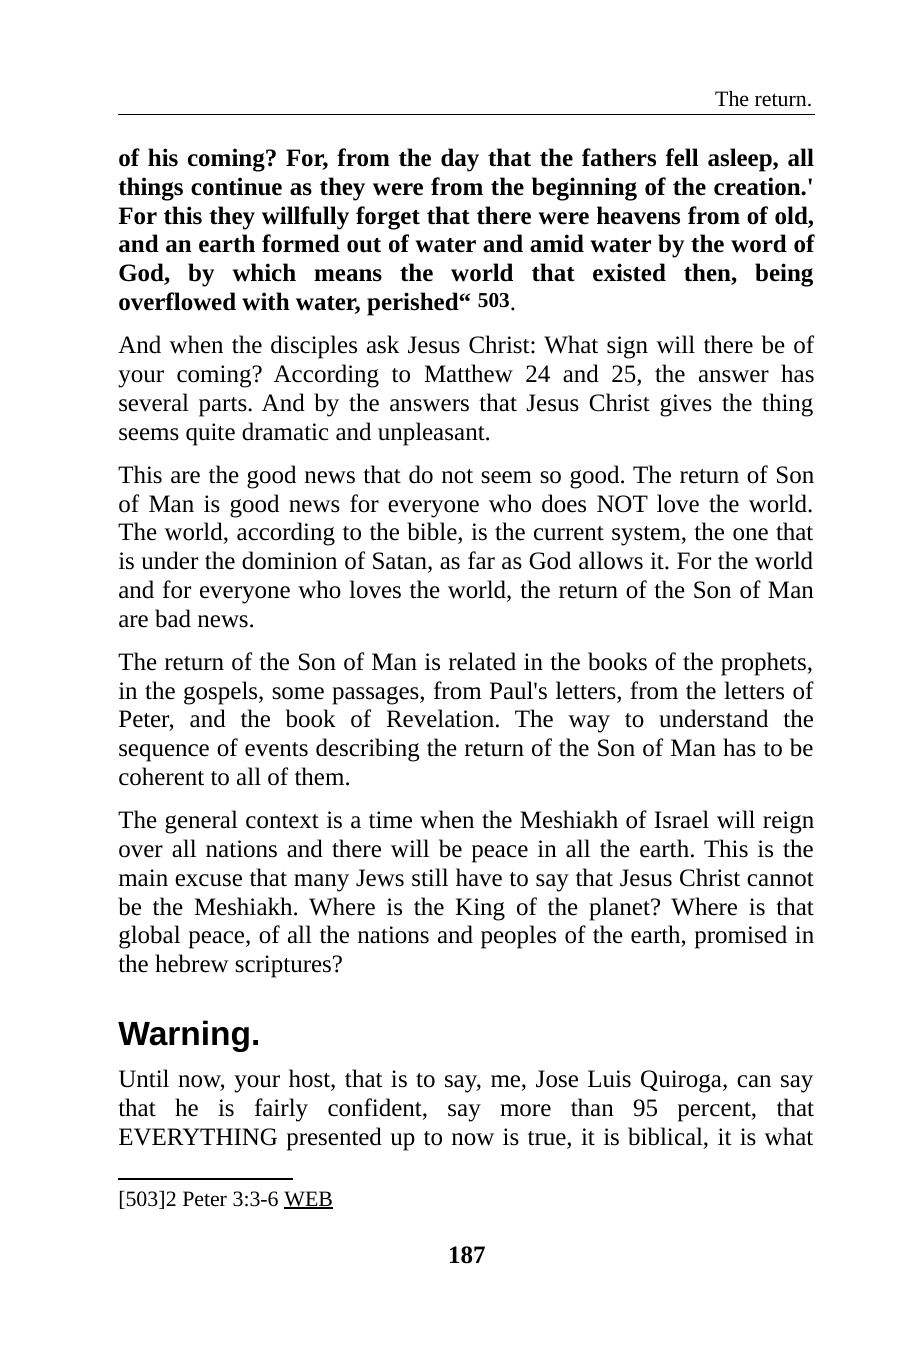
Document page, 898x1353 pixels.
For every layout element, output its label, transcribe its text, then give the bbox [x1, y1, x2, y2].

text This are the good news that do not seem so good. The return of Son of Man is good news for everyone who does NOT love the world. The world, according to the bible, is the current system, the one that is under the dominion of Satan, as far as God allows it. For the world and for everyone who loves the world, the return of the Son of Man are bad news. [118, 460, 815, 632]
text The return of the Son of Man is related in the books of the prophets, in the gospels, some passages, from Paul's letters, from the letters of Peter, and the book of Revelation. The way to understand the sequence of events describing the return of the Son of Man has to be coherent to all of them. [118, 647, 815, 791]
text The general context is a time when the Meshiakh of Israel will reign over all nations and there will be peace in all the earth. This is the main excuse that many Jews still have to say that Jesus Christ cannot be the Meshiakh. Where is the King of the planet? Where is that global peace, of all the nations and peoples of the earth, promised in the hebrew scriptures? [118, 805, 815, 978]
subtitle Warning. [118, 1013, 815, 1052]
text Until now, your host, that is to say, me, Jose Luis Quiroga, can say that he is fairly confident, say more than 95 percent, that EVERYTHING presented up to now is true, it is biblical, it is what [118, 1064, 815, 1151]
text And when the disciples ask Jesus Christ: What sign will there be of your coming? According to Matthew 24 and 25, the answer has several parts. And by the answers that Jesus Christ gives the thing seems quite dramatic and unpleasant. [118, 330, 815, 445]
text of his coming? For, from the day that the fathers fell asleep, all things continue as they were from the beginning of the creation.' For this they willfully forget that there were heavens from of old, and an earth formed out of water and amid water by the word of God, by which means the world that existed then, being overflowed with water, perished“ . [118, 143, 815, 316]
text 2 Peter 3:3-6 WEB [118, 1186, 815, 1211]
